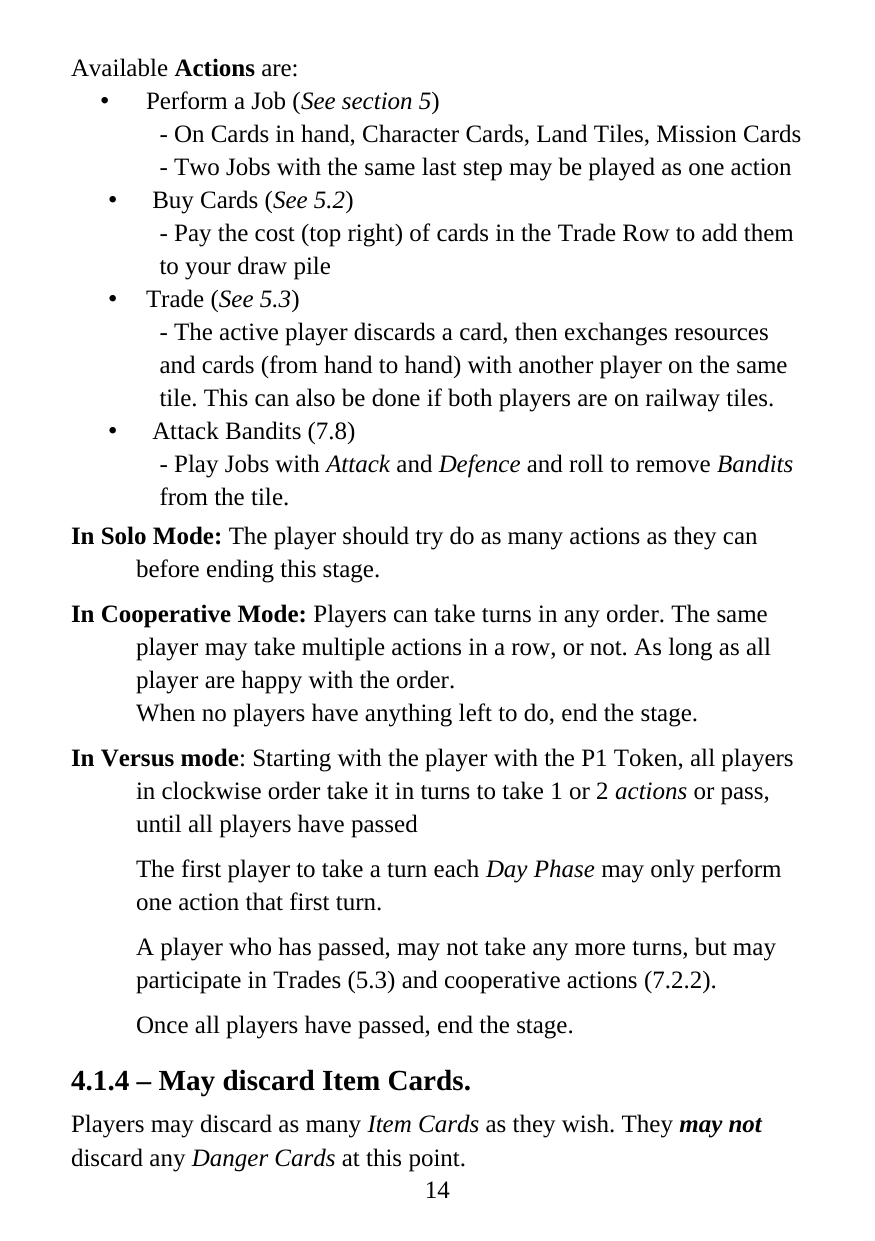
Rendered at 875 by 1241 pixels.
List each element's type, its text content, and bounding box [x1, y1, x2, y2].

text A player who has passed, may not take any more turns, but may participate in Trades (5.3) and cooperative actions (7.2.2). [59, 932, 803, 994]
text Once all players have passed, end the stage. [59, 1010, 803, 1039]
text In Solo Mode: The player should try do as many actions as they can before ending this stage. [71, 521, 803, 583]
list Attack Bandits (7.8) [108, 416, 803, 445]
subtitle 4.1.4 – May discard Item Cards. [71, 1063, 803, 1097]
text Available Actions are: [71, 53, 803, 82]
text The first player to take a turn each Day Phase may only perform one action that first turn. [59, 854, 803, 916]
text In Versus mode: Starting with the player with the P1 Token, all players in clockwise order take it in turns to take 1 or 2 actions or pass, until all players have passed [71, 743, 803, 838]
text In Cooperative Mode: Players can take turns in any order. The same player may take multiple actions in a row, or not. As long as all player are happy with the order. When no players have anything left to do, end the stage. [71, 599, 803, 727]
list Perform a Job (See section 5) - On Cards in hand, Character Cards, Land Tiles, Mission Cards - Two Jobs with the same last step may be played as one action [100, 86, 803, 181]
text Players may discard as many Item Cards as they wish. They may not discard any Danger Cards at this point. [71, 1109, 803, 1171]
list - Play Jobs with Attack and Defence and roll to remove Bandits from the tile. [124, 449, 803, 511]
list - The active player discards a card, then exchanges resources and cards (from hand to hand) with another player on the same tile. This can also be done if both players are on railway tiles. [153, 317, 803, 412]
list Buy Cards (See 5.2) [108, 185, 803, 214]
list - Pay the cost (top right) of cards in the Trade Row to add them to your draw pile [124, 218, 803, 280]
list Trade (See 5.3) [108, 284, 803, 313]
